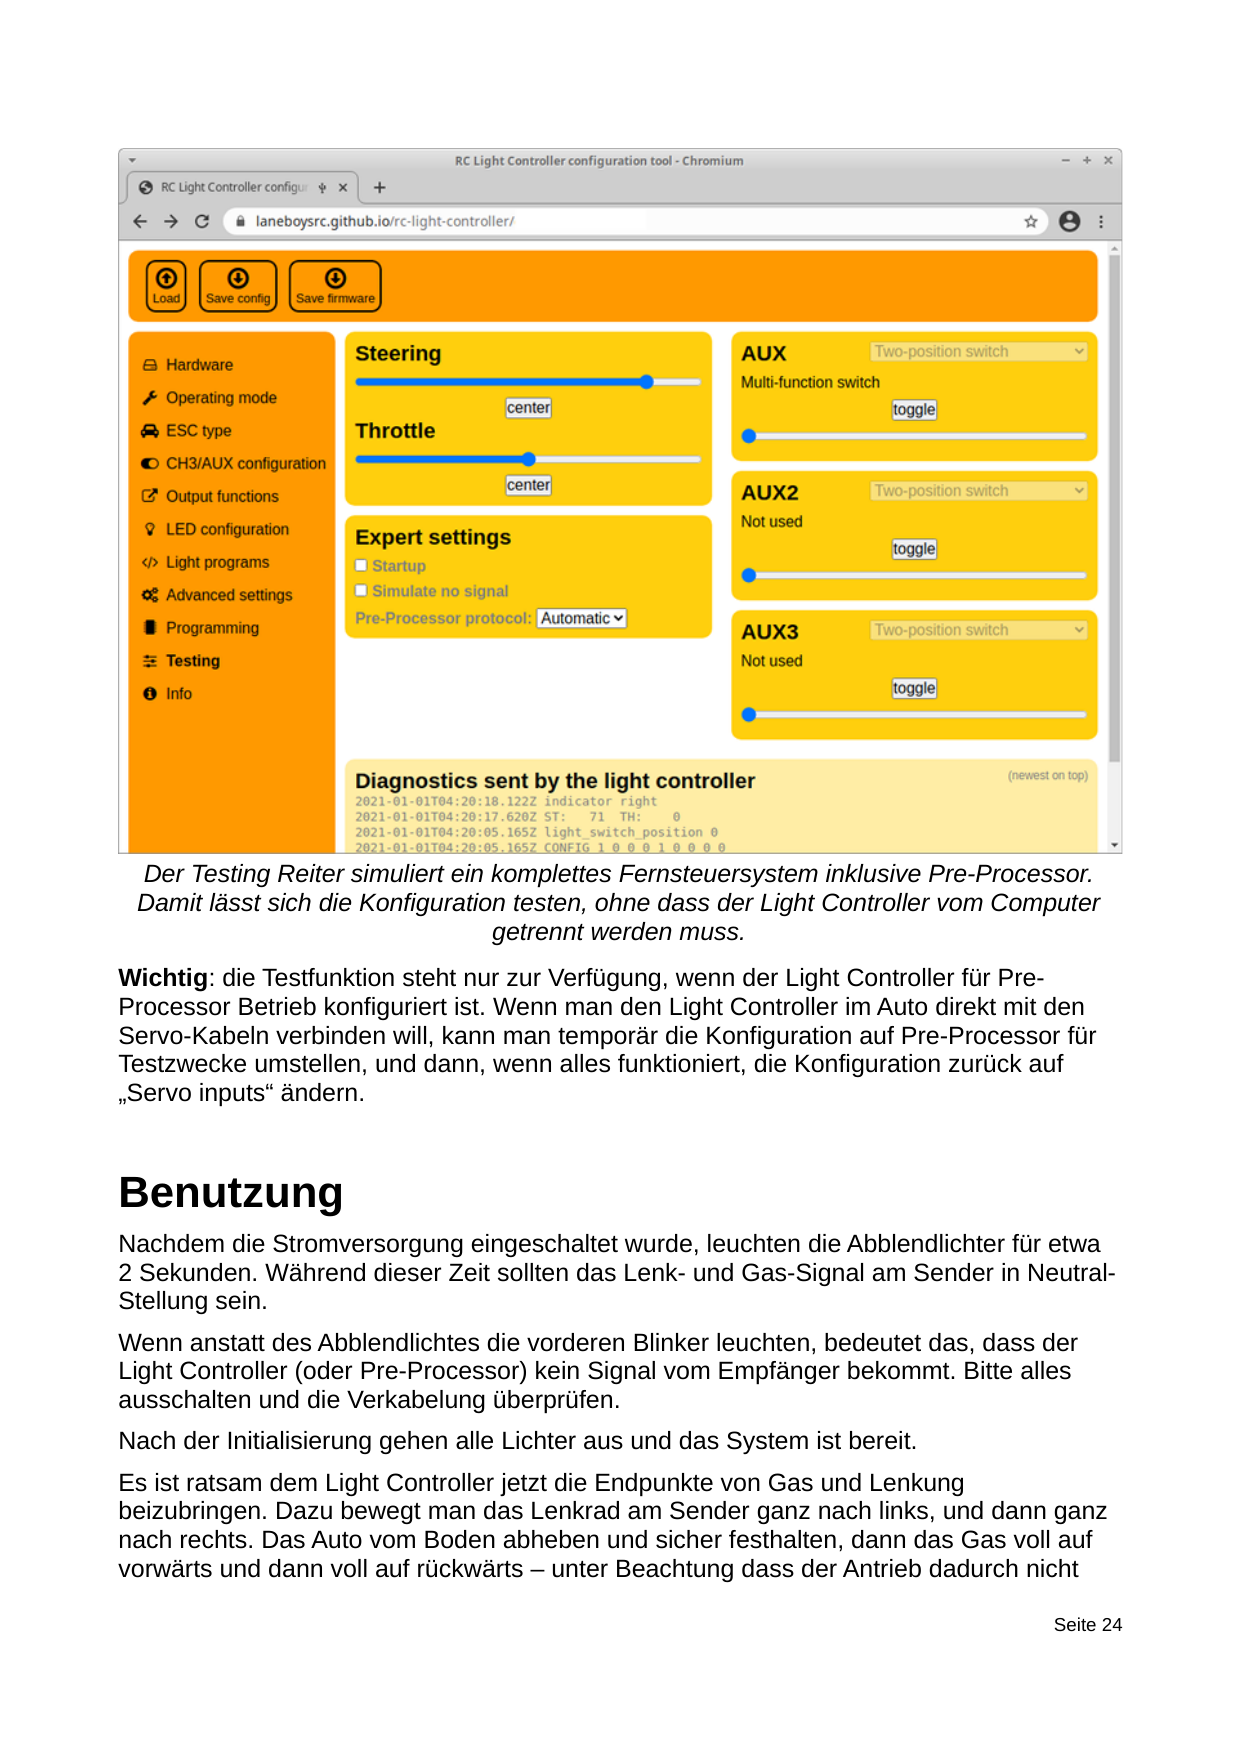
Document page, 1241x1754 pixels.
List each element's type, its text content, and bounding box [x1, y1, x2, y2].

text [118, 118, 1122, 148]
subtitle Benutzung [118, 1167, 1122, 1217]
text Nach der Initialisierung gehen alle Lichter aus und das System ist bereit. [118, 1426, 1122, 1455]
text Der Testing Reiter simuliert ein komplettes Fernsteuersystem inklusive Pre-Processor. Damit lässt sich die Konfiguration testen, ohne dass der Light Controller vom Computer getrennt werden muss. [118, 854, 1122, 945]
picture [118, 148, 1123, 854]
text Wenn anstatt des Abblendlichtes die vorderen Blinker leuchten, bedeutet das, dass der Light Controller (oder Pre-Processor) kein Signal vom Empfänger bekommt. Bitte alles ausschalten und die Verkabelung überprüfen. [118, 1327, 1122, 1414]
text Es ist ratsam dem Light Controller jetzt die Endpunkte von Gas und Lenkung beizubringen. Dazu bewegt man das Lenkrad am Sender ganz nach links, und dann ganz nach rechts. Das Auto vom Boden abheben und sicher festhalten, dann das Gas voll auf vorwärts und dann voll auf rückwärts – unter Beachtung dass der Antrieb dadurch nicht [118, 1467, 1122, 1582]
text Nachdem die Stromversorgung eingeschaltet wurde, leuchten die Abblendlichter für etwa 2 Sekunden. Während dieser Zeit sollten das Lenk- und Gas-Signal am Sender in Neutral-Stellung sein. [118, 1229, 1122, 1315]
text Wichtig: die Testfunktion steht nur zur Verfügung, wenn der Light Controller für Pre-Processor Betrieb konfiguriert ist. Wenn man den Light Controller im Auto direkt mit den Servo-Kabeln verbinden will, kann man temporär die Konfiguration auf Pre-Processor für Testzwecke umstellen, und dann, wenn alles funktioniert, die Konfiguration zurück auf „Servo inputs“ ändern. [118, 945, 1122, 1107]
